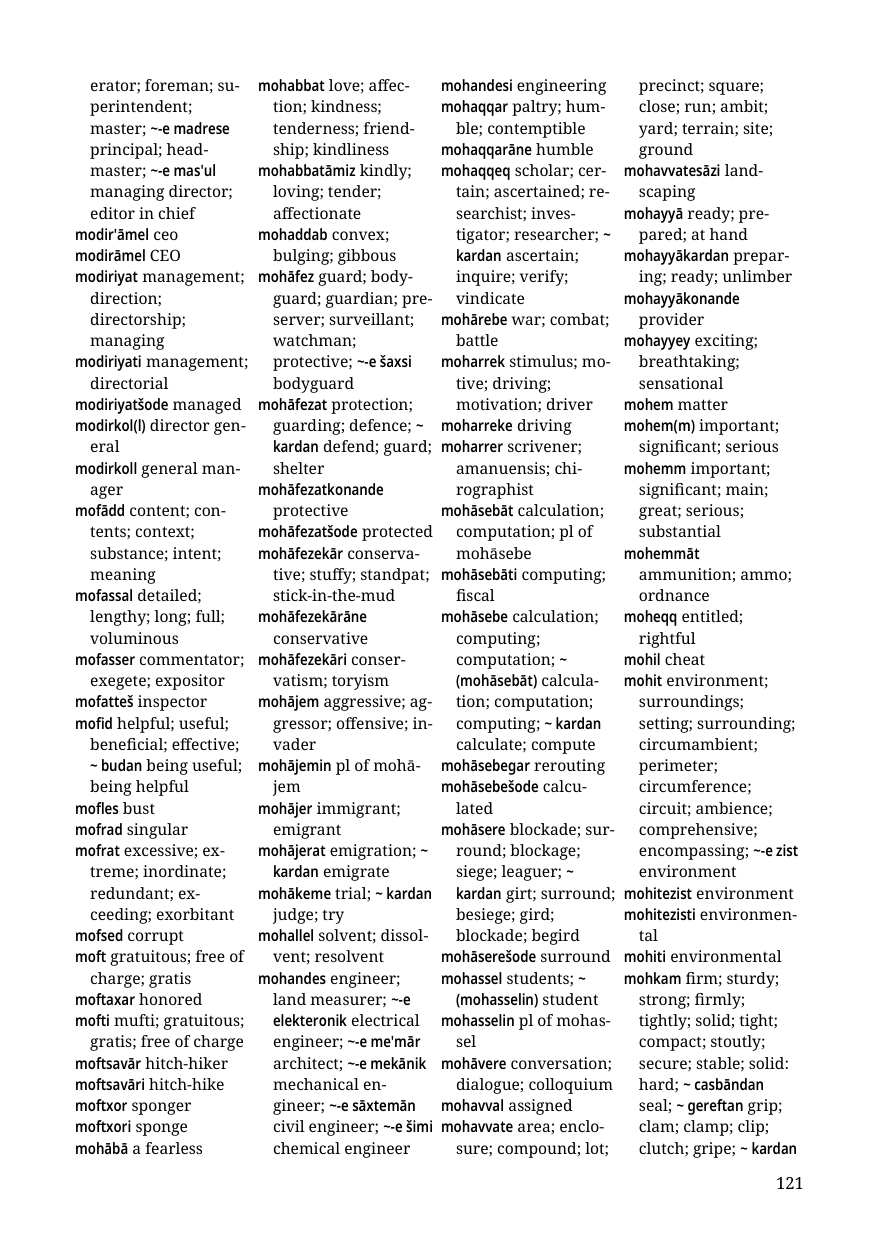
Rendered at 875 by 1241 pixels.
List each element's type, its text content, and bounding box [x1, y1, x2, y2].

text mofasser commentator; ex­egete; expositor [75, 649, 250, 691]
text mohandesi engineering [441, 75, 616, 96]
text precinct; square; close; run; ambit; yard; terrain; site; ground [624, 75, 799, 160]
text mohabbat love; affec­tion; kindness; tender­ness; friend­ship; kindliness [258, 75, 433, 160]
text moharrer scrivener; amanu­ensis; chi­rographist [441, 436, 616, 500]
text mohaqqeq scholar; cer­tain; as­certained; re­searchist; inves­tigator; researcher; ~ kardan as­certain; inquire; verify; vindicate [441, 160, 616, 309]
text moheqq entitled; rightful [624, 606, 799, 649]
text mohājem aggressive; ag­gressor; offensive; in­vader [258, 691, 433, 755]
text mohil cheat [624, 649, 799, 670]
text mofti mufti; gratuitous; gratis; free of charge [75, 1010, 250, 1052]
text mohāsere blockade; sur­round; blockage; siege; leaguer; ~ kardan girt; surround; be­siege; gird; blockade; begird [441, 819, 616, 946]
text mohāsebe calculation; com­puting; computation; ~ (mohāsebāt) calcula­tion; computation; com­puting; ~ kardan calcu­late; compute [441, 606, 616, 755]
text mofles bust [75, 797, 250, 819]
text mohājer immigrant; emi­grant [258, 797, 433, 840]
text mohāsebešode calcu­lated [441, 776, 616, 819]
text mohayyākonande provider [624, 287, 799, 330]
text mohkam firm; sturdy; strong; firmly; tightly; solid; tight; compact; stoutly; secure; sta­ble; solid: hard; ~ casbāndan seal; ~ gereftan grip; clam; clamp; clip; clutch; gripe; ~ kardan [624, 967, 799, 1159]
text mohayyā ready; pre­pared; at hand [624, 202, 799, 245]
text mohāfezat protection; guard­ing; defence; ~ kardan de­fend; guard; shelter [258, 394, 433, 479]
text moftsavār hitch-hiker [75, 1052, 250, 1074]
text mohit environment; sur­roundings; setting; sur­rounding; circumambi­ent; perimeter; circumfer­ence; circuit; ambi­ence; com­prehensive; encompassi­ng; ~-e zist envi­ronment [624, 670, 799, 882]
text mohārebe war; combat; battle [441, 309, 616, 351]
text mofrat excessive; ex­treme; in­ordinate; redun­dant; ex­ceeding; exorbi­tant [75, 840, 250, 925]
text moharrek stimulus; mo­tive; driving; motivation; driver [441, 351, 616, 415]
text mohemm important; signifi­cant; main; great; se­rious; substantial [624, 457, 799, 542]
text mohayyākardan prepar­ing; ready; unlimber [624, 245, 799, 287]
text moftsavāri hitch-hike [75, 1074, 250, 1095]
text mofsed corrupt [75, 925, 250, 946]
text mohitezisti environmen­tal [624, 904, 799, 946]
text moftaxar honored [75, 989, 250, 1010]
text mohāvere conversation; dia­logue; colloquium [441, 1052, 616, 1095]
text moftxor sponger [75, 1095, 250, 1116]
text mohāfezekārāne conservat­ive [258, 606, 433, 649]
text mohājemin pl of mohā­jem [258, 755, 433, 797]
text mohavval assigned [441, 1095, 616, 1116]
text mohaddab convex; bulging; gibbous [258, 224, 433, 266]
text mofid helpful; useful; bene­ficial; effective; ~ budan being useful; be­ing help­ful [75, 712, 250, 797]
text moft gratuitous; free of charge; gratis [75, 946, 250, 989]
text modirāmel CEO [75, 245, 250, 266]
text mohasselin pl of mohas­sel [441, 1010, 616, 1052]
text mohiti environmental [624, 946, 799, 967]
text mohavvate area; enclo­sure; compound; lot; [441, 1116, 616, 1159]
text modiriyati management; di­rectorial [75, 351, 250, 394]
text mohāfezekāri conser­vatism; toryism [258, 649, 433, 691]
text mohavvatesāzi land­scaping [624, 160, 799, 202]
text mohem matter [624, 394, 799, 415]
text mohāsebegar rerouting [441, 755, 616, 776]
text mofassal detailed; lengthy; long; full; volu­minous [75, 585, 250, 649]
text mohabbatāmiz kindly; lov­ing; tender; affection­ate [258, 160, 433, 224]
text mohāsebāt calculation; com­putation; pl of mo­hāsebe [441, 500, 616, 564]
text erator; foreman; su­perintendent; master; ~-e madrese principal; head­master; ~-e mas'ul man­aging director; editor in chief [75, 75, 250, 224]
text mohājerat emigration; ~ kardan emigrate [258, 840, 433, 882]
text mohemmāt ammunition; ammo; ordnance [624, 542, 799, 606]
text mofatteš inspector [75, 691, 250, 712]
text mohāsebāti computing; fis­cal [441, 564, 616, 606]
text mohandes engineer; land mea­surer; ~-e elekteronik electri­cal en­gineer; ~-e me'mār ar­chitect; ~-e mekānik me­chanical en­gineer; ~-e sāxtemān civil engineer; ~-e šimi chemi­cal engi­neer [258, 967, 433, 1159]
text mohāserešode surround [441, 946, 616, 967]
text mohallel solvent; dissol­vent; resolvent [258, 925, 433, 967]
text modirkol(l) director gen­eral [75, 415, 250, 457]
text mohitezist environment [624, 882, 799, 904]
text mohāfez guard; body­guard; guardian; pre­server; surveil­lant; watchman; protective; ~-e šaxsi bodyguard [258, 266, 433, 394]
text mohem(m) important; sig­nificant; serious [624, 415, 799, 457]
text mohaqqarāne humble [441, 139, 616, 160]
text moharreke driving [441, 415, 616, 436]
text mohāfezatšode protected [258, 521, 433, 542]
text mohassel students; ~ (mohasselin) student [441, 967, 616, 1010]
text mohākeme trial; ~ kardan judge; try [258, 882, 433, 925]
text mohābā a fearless [75, 1137, 250, 1159]
text mofrad singular [75, 819, 250, 840]
text mohayyey exciting; breath­taking; sensational [624, 330, 799, 394]
text mohāfezatkonande protect­ive [258, 479, 433, 521]
text moftxori sponge [75, 1116, 250, 1137]
text modir'āmel ceo [75, 224, 250, 245]
text mohaqqar paltry; hum­ble; con­temptible [441, 96, 616, 139]
text mofādd content; con­tents; con­text; substance; intent; mean­ing [75, 500, 250, 585]
text mohāfezekār conserva­tive; stuffy; standpat; stick-in-the-mud [258, 542, 433, 606]
text modiriyatšode managed [75, 394, 250, 415]
text modiriyat management; di­rection; directorship; managing [75, 266, 250, 351]
text modirkoll general man­ager [75, 457, 250, 500]
